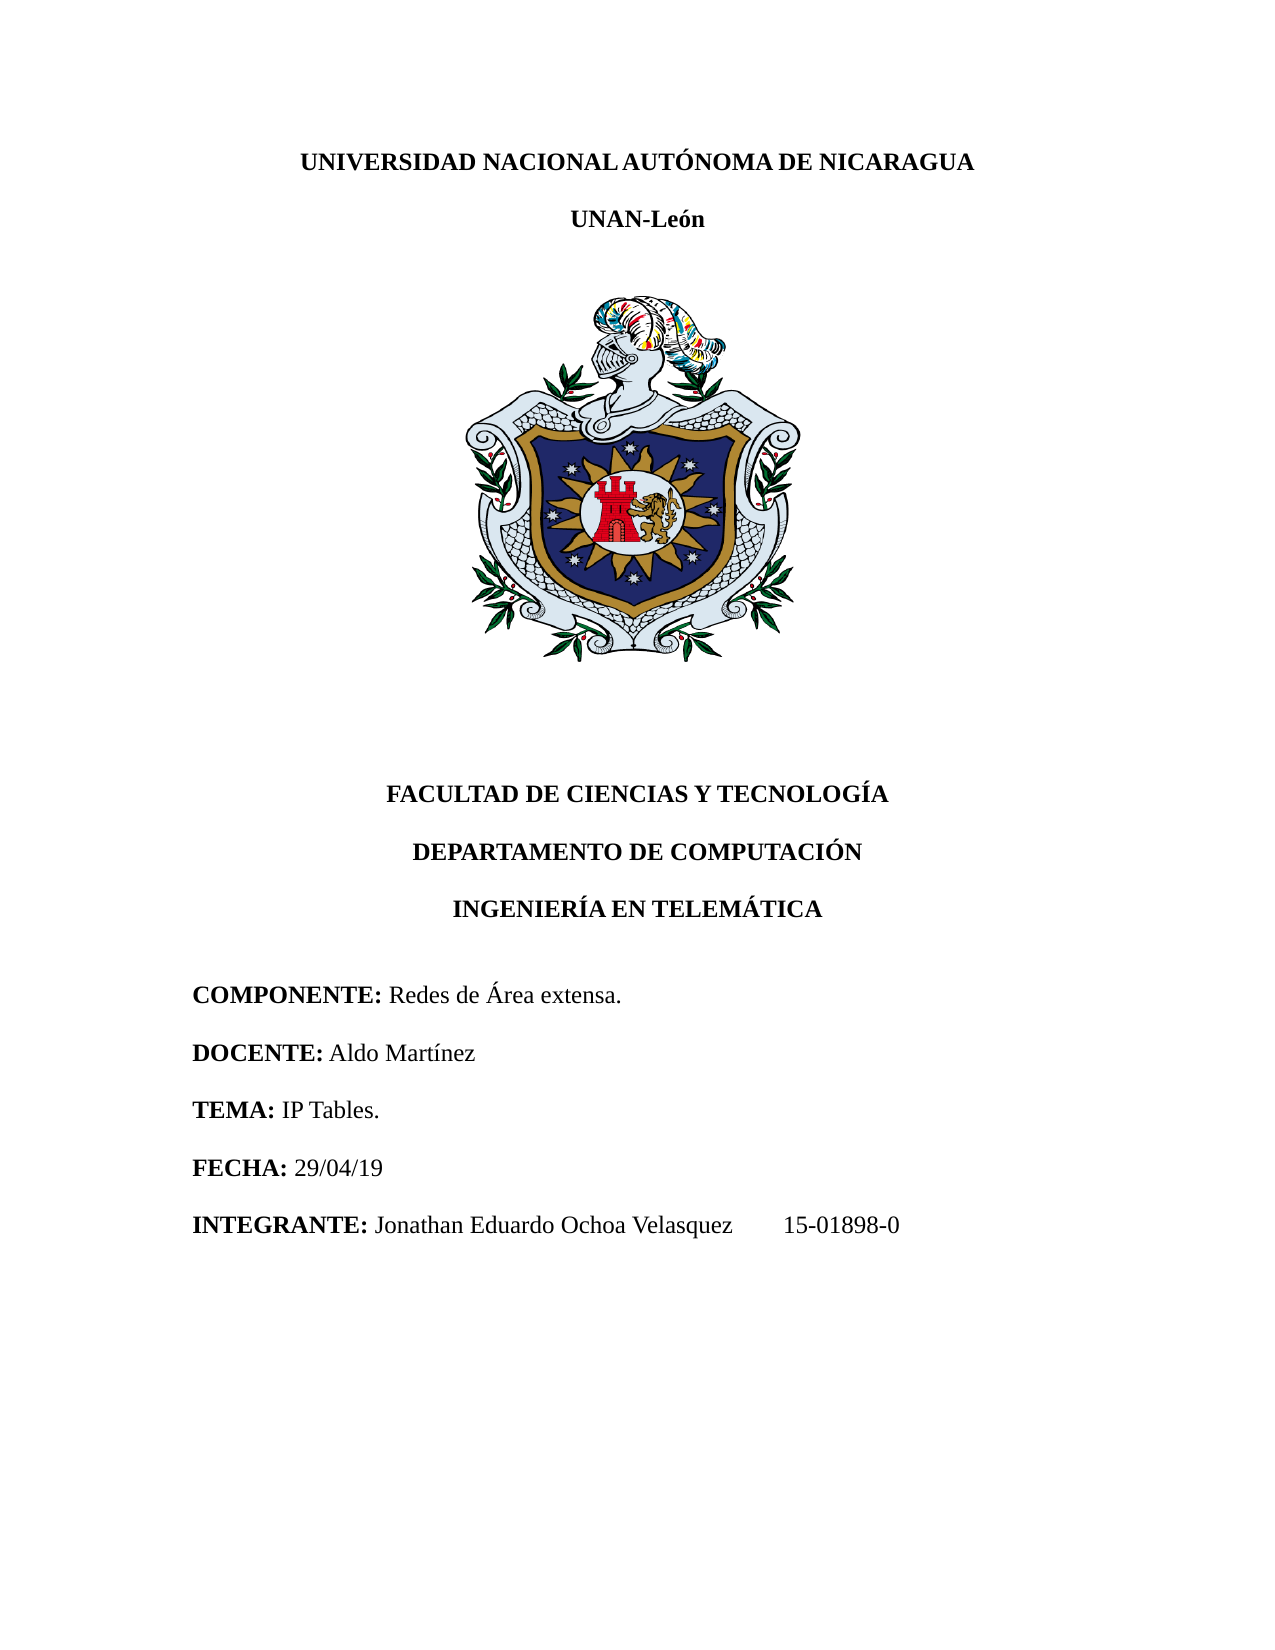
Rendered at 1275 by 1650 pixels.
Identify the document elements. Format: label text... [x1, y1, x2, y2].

text INTEGRANTE: Jonathan Eduardo Ochoa Velasquez 15-01898-0 [118, 1211, 1157, 1239]
text INGENIERÍA EN TELEMÁTICA [118, 894, 1157, 923]
text COMPONENTE: Redes de Área extensa. [118, 981, 1157, 1009]
text TEMA: IP Tables. [118, 1096, 1157, 1124]
text DEPARTAMENTO DE COMPUTACIÓN [118, 837, 1157, 866]
text UNIVERSIDAD NACIONAL AUTÓNOMA DE NICARAGUA [118, 147, 1157, 176]
text DOCENTE: Aldo Martínez [118, 1038, 1157, 1067]
text FACULTAD DE CIENCIAS Y TECNOLOGÍA [118, 779, 1157, 808]
text FECHA: 29/04/19 [118, 1153, 1157, 1182]
picture [430, 261, 845, 695]
text UNAN-León [118, 204, 1157, 233]
